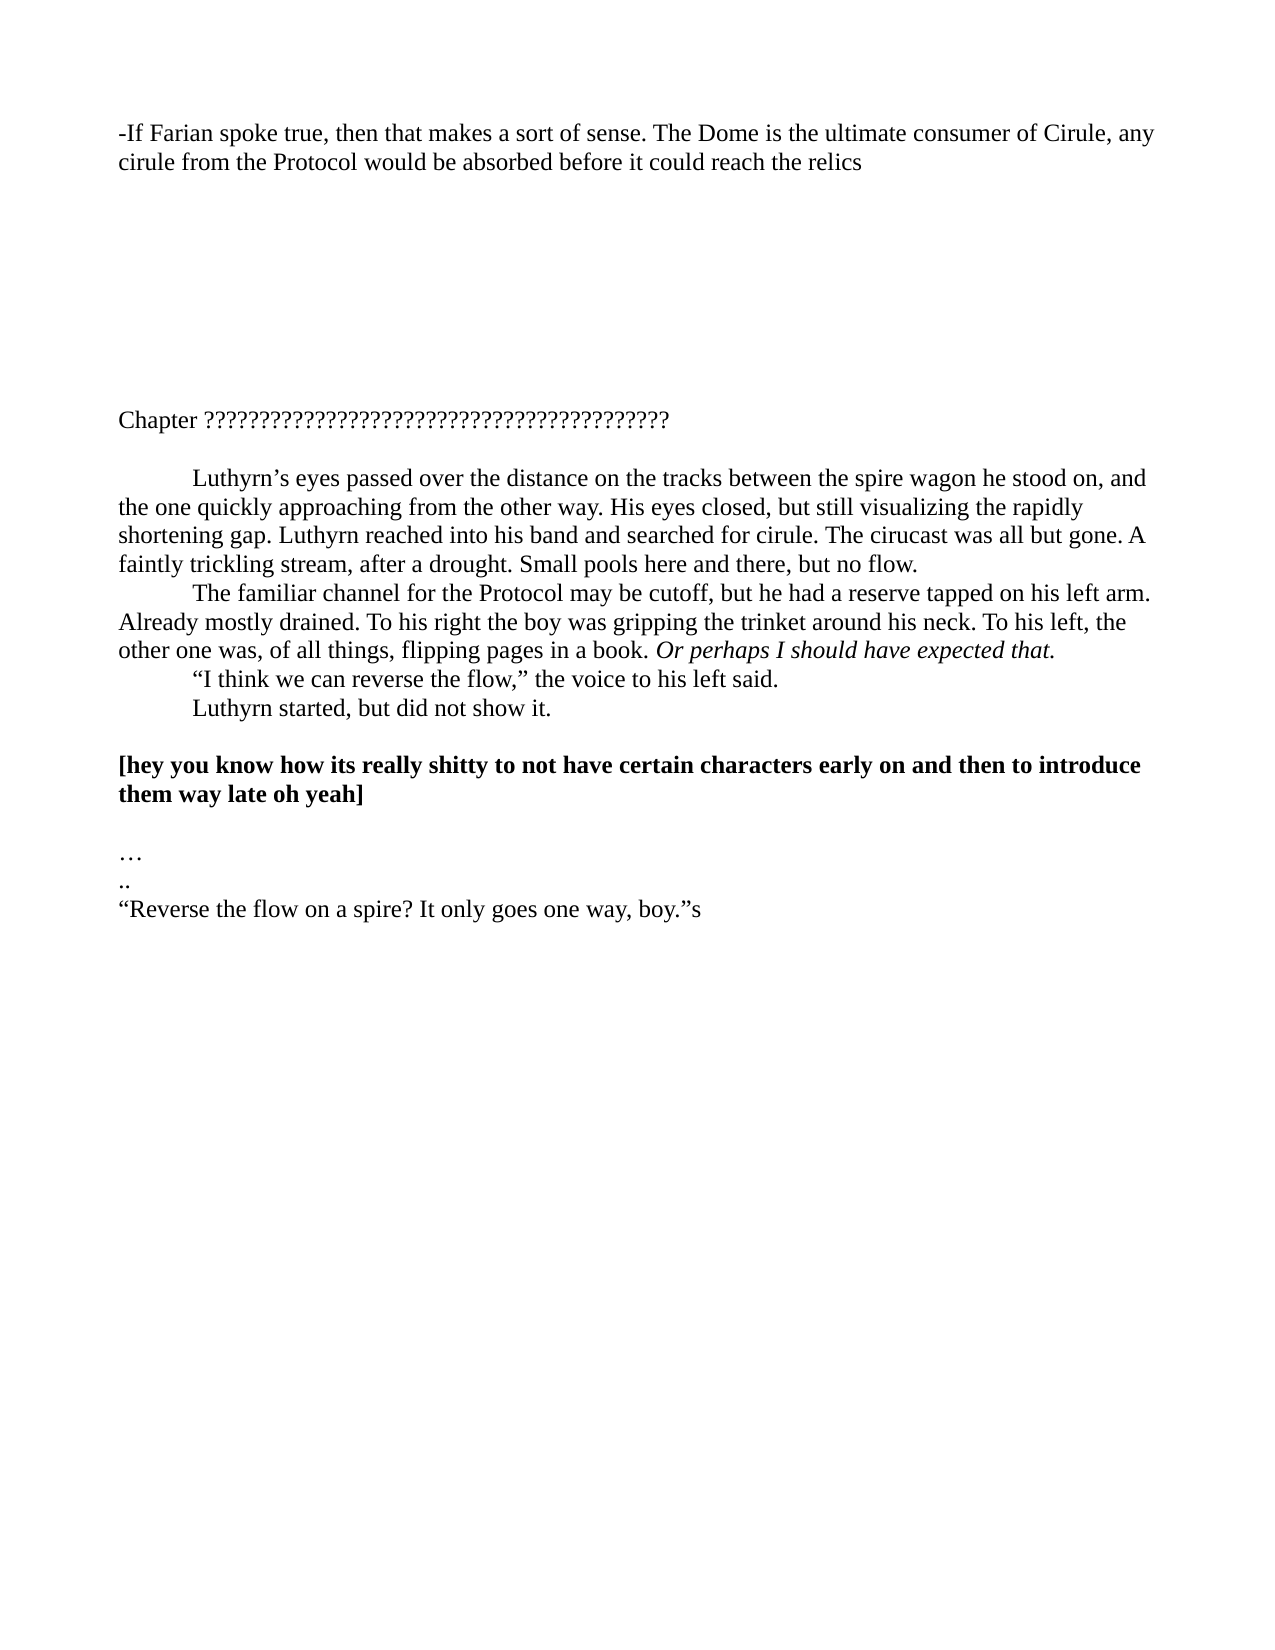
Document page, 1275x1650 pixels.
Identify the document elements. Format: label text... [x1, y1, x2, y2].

text The familiar channel for the Protocol may be cutoff, but he had a reserve tapped on his left arm. Already mostly drained. To his right the boy was gripping the trinket around his neck. To his left, the other one was, of all things, flipping pages in a book. Or perhaps I should have expected that. [118, 578, 1157, 664]
text [hey you know how its really shitty to not have certain characters early on and then to introduce them way late oh yeah] [118, 751, 1157, 808]
text “I think we can reverse the flow,” the voice to his left said. [118, 664, 1157, 693]
text Luthyrn’s eyes passed over the distance on the tracks between the spire wagon he stood on, and the one quickly approaching from the other way. His eyes closed, but still visualizing the rapidly shortening gap. Luthyrn reached into his band and searched for cirule. The cirucast was all but gone. A faintly trickling stream, after a drought. Small pools here and there, but no flow. [118, 463, 1157, 578]
text Chapter ?????????????????????????????????????????? [118, 377, 1157, 434]
text … [118, 837, 1157, 866]
text “Reverse the flow on a spire? It only goes one way, boy.”s [118, 894, 1157, 923]
text Luthyrn started, but did not show it. [118, 693, 1157, 722]
text -If Farian spoke true, then that makes a sort of sense. The Dome is the ultimate consumer of Cirule, any cirule from the Protocol would be absorbed before it could reach the relics [118, 118, 1157, 176]
text .. [118, 866, 1157, 894]
